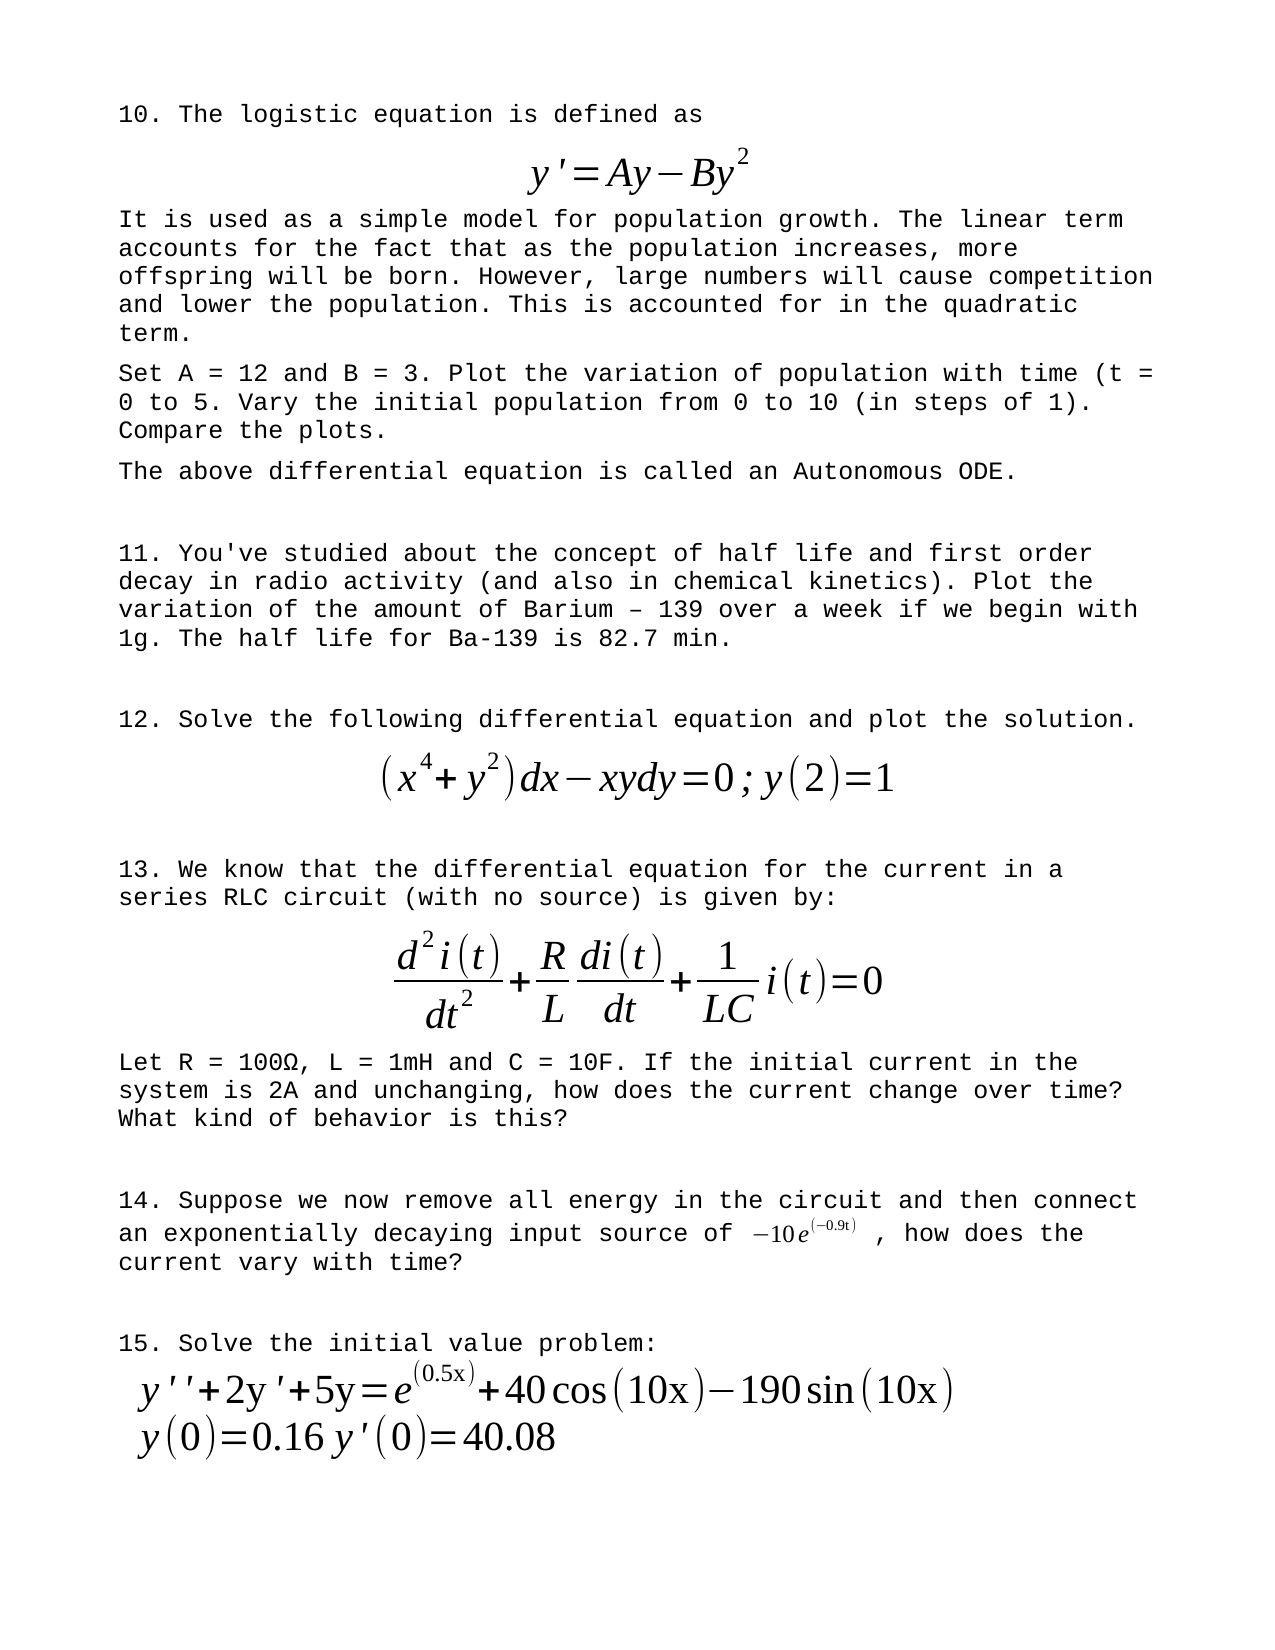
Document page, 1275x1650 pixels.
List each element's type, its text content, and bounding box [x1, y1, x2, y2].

text It is used as a simple model for population growth. The linear term accounts for the fact that as the population increases, more offspring will be born. However, large numbers will cause competition and lower the population. This is accounted for in the quadratic term. [118, 207, 1157, 348]
text 12. Solve the following differential equation and plot the solution. [118, 707, 1157, 735]
text The above differential equation is called an Autonomous ODE. [118, 458, 1157, 487]
text Set A = 12 and B = 3. Plot the variation of population with time (t = 0 to 5. Vary the initial population from 0 to 10 (in steps of 1). Compare the plots. [118, 361, 1157, 446]
text 10. The logistic equation is defined as [118, 102, 1157, 130]
text 15. Solve the initial value problem: [118, 1331, 1157, 1460]
text 11. You've studied about the concept of half life and first order decay in radio activity (and also in chemical kinetics). Plot the variation of the amount of Barium – 139 over a week if we begin with 1g. The half life for Ba-139 is 82.7 min. [118, 540, 1157, 653]
text Let R = 100Ω, L = 1mH and C = 10F. If the initial current in the system is 2A and unchanging, how does the current change over time? What kind of behavior is this? [118, 1049, 1157, 1134]
text 13. We know that the differential equation for the current in a series RLC circuit (with no source) is given by: [118, 856, 1157, 913]
text 14. Suppose we now remove all energy in the circuit and then connect an exponentially decaying input source of, how does the current vary with time? [118, 1188, 1157, 1278]
